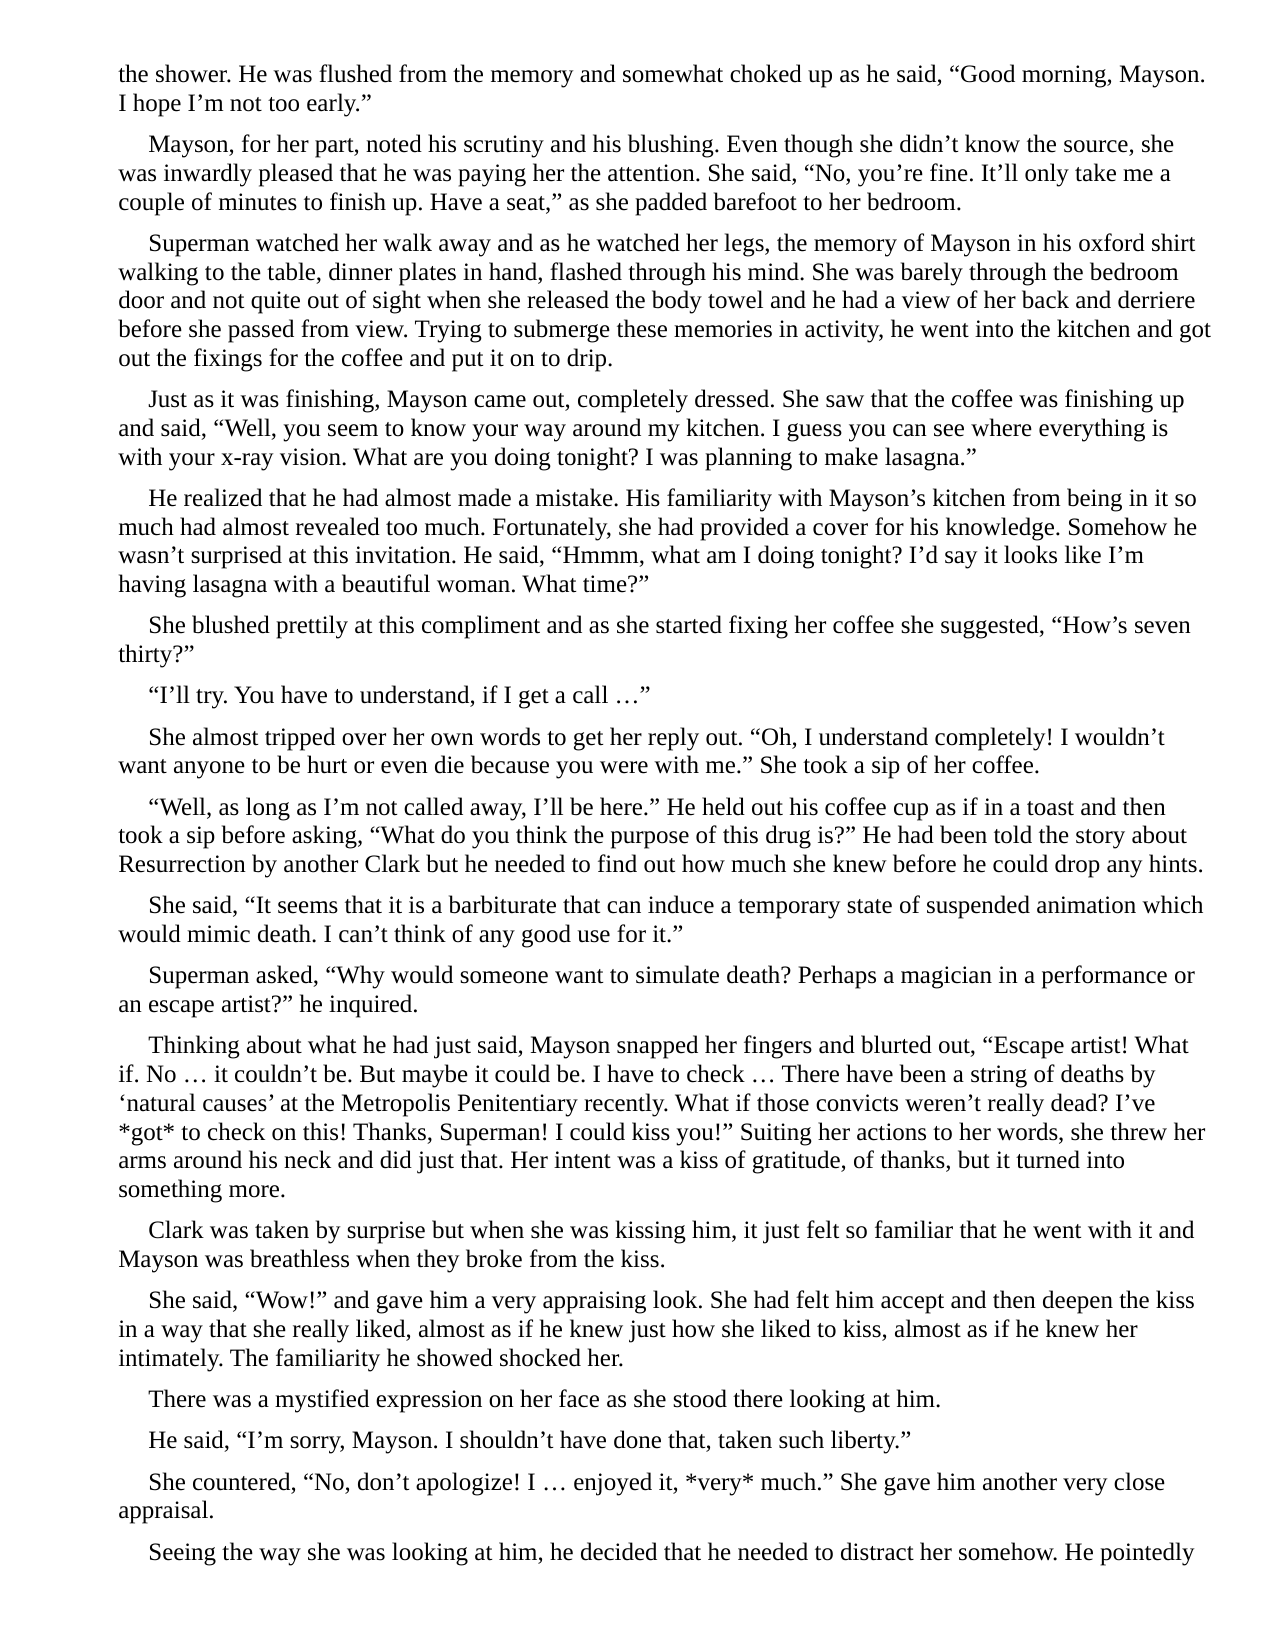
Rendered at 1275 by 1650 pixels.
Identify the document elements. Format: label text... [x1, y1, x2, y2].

text Superman asked, “Why would someone want to simulate death? Perhaps a magician in a performance or an escape artist?” he inquired. [118, 960, 1216, 1018]
text “I’ll try. You have to understand, if I get a call …” [118, 680, 1216, 709]
text Just as it was finishing, Mayson came out, completely dressed. She saw that the coffee was finishing up and said, “Well, you seem to know your way around my kitchen. I guess you can see where everything is with your x-ray vision. What are you doing tonight? I was planning to make lasagna.” [118, 384, 1216, 470]
text Seeing the way she was looking at him, he decided that he needed to distract her somehow. He pointedly [118, 1537, 1216, 1565]
text She blushed prettily at this compliment and as she started fixing her coffee she suggested, “How’s seven thirty?” [118, 610, 1216, 668]
text the shower. He was flushed from the memory and somewhat choked up as he said, “Good morning, Mayson. I hope I’m not too early.” [118, 59, 1216, 117]
text She almost tripped over her own words to get her reply out. “Oh, I understand completely! I wouldn’t want anyone to be hurt or even die because you were with me.” She took a sip of her coffee. [118, 722, 1216, 779]
text She said, “Wow!” and gave him a very appraising look. She had felt him accept and then deepen the kiss in a way that she really liked, almost as if he knew just how she liked to kiss, almost as if he knew her intimately. The familiarity he showed shocked her. [118, 1285, 1216, 1372]
text Superman watched her walk away and as he watched her legs, the memory of Mayson in his oxford shirt walking to the table, dinner plates in hand, flashed through his mind. She was barely through the bedroom door and not quite out of sight when she released the body towel and he had a view of her back and derriere before she passed from view. Trying to submerge these memories in activity, he went into the kitchen and got out the fixings for the coffee and put it on to drip. [118, 228, 1216, 372]
text “Well, as long as I’m not called away, I’ll be here.” He held out his coffee cup as if in a toast and then took a sip before asking, “What do you think the purpose of this drug is?” He had been told the story about Resurrection by another Clark but he needed to find out how much she knew before he could drop any hints. [118, 792, 1216, 878]
text He realized that he had almost made a mistake. His familiarity with Mayson’s kitchen from being in it so much had almost revealed too much. Fortunately, she had provided a cover for his knowledge. Somehow he wasn’t surprised at this invitation. He said, “Hmmm, what am I doing tonight? I’d say it looks like I’m having lasagna with a beautiful woman. What time?” [118, 483, 1216, 598]
text Clark was taken by surprise but when she was kissing him, it just felt so familiar that he went with it and Mayson was breathless when they broke from the kiss. [118, 1215, 1216, 1273]
text Mayson, for her part, noted his scrutiny and his blushing. Even though she didn’t know the source, she was inwardly pleased that he was paying her the attention. She said, “No, you’re fine. It’ll only take me a couple of minutes to finish up. Have a seat,” as she padded barefoot to her bedroom. [118, 129, 1216, 215]
text He said, “I’m sorry, Mayson. I shouldn’t have done that, taken such liberty.” [118, 1425, 1216, 1454]
text She countered, “No, don’t apologize! I … enjoyed it, *very* much.” She gave him another very close appraisal. [118, 1467, 1216, 1524]
text There was a mystified expression on her face as she stood there looking at him. [118, 1384, 1216, 1413]
text She said, “It seems that it is a barbiturate that can induce a temporary state of suspended animation which would mimic death. I can’t think of any good use for it.” [118, 890, 1216, 948]
text Thinking about what he had just said, Mayson snapped her fingers and blurted out, “Escape artist! What if. No … it couldn’t be. But maybe it could be. I have to check … There have been a string of deaths by ‘natural causes’ at the Metropolis Penitentiary recently. What if those convicts weren’t really dead? I’ve *got* to check on this! Thanks, Superman! I could kiss you!” Suiting her actions to her words, she threw her arms around his neck and did just that. Her intent was a kiss of gratitude, of thanks, but it turned into something more. [118, 1030, 1216, 1203]
